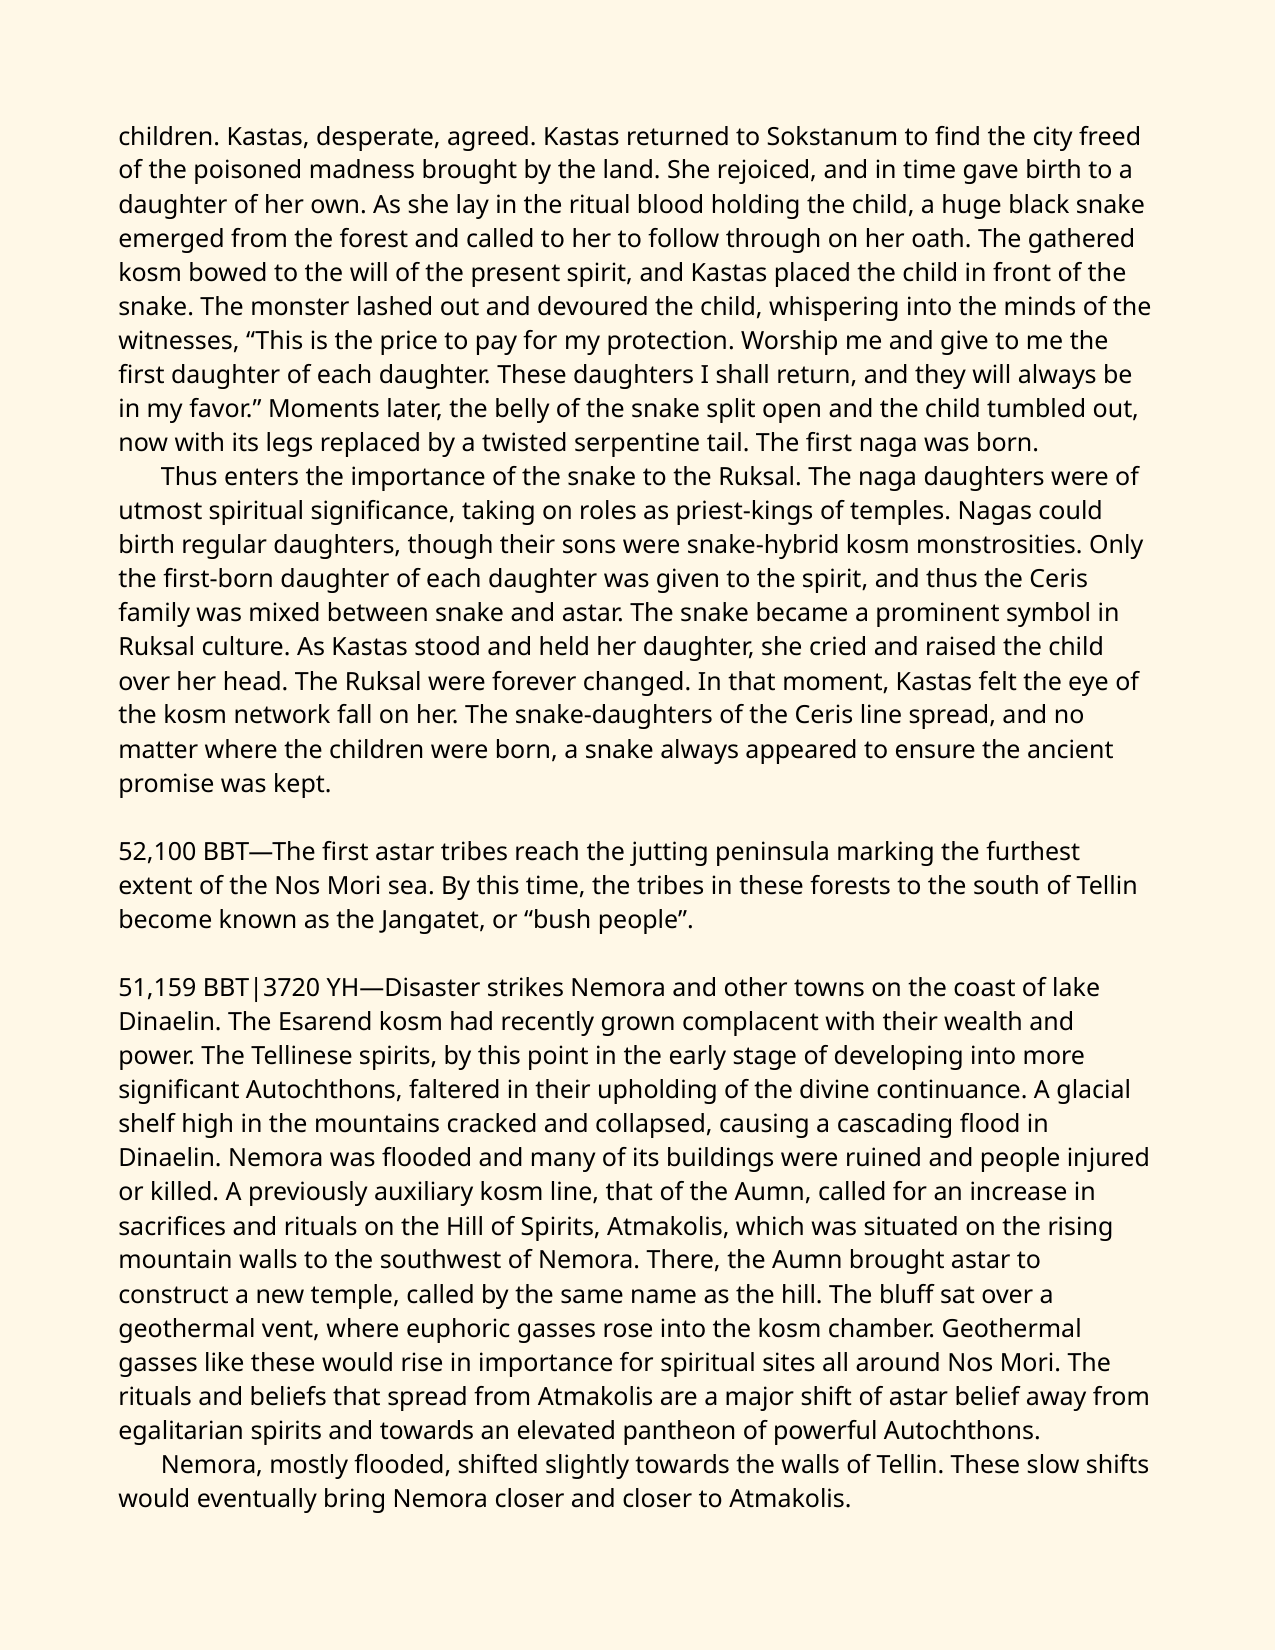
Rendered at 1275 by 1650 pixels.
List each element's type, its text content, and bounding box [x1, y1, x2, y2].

text Thus enters the importance of the snake to the Ruksal. The naga daughters were of utmost spiritual significance, taking on roles as priest-kings of temples. Nagas could birth regular daughters, though their sons were snake-hybrid kosm monstrosities. Only the first-born daughter of each daughter was given to the spirit, and thus the Ceris family was mixed between snake and astar. The snake became a prominent symbol in Ruksal culture. As Kastas stood and held her daughter, she cried and raised the child over her head. The Ruksal were forever changed. In that moment, Kastas felt the eye of the kosm network fall on her. The snake-daughters of the Ceris line spread, and no matter where the children were born, a snake always appeared to ensure the ancient promise was kept. [118, 459, 1157, 799]
text 51,159 BBT|3720 YH—Disaster strikes Nemora and other towns on the coast of lake Dinaelin. The Esarend kosm had recently grown complacent with their wealth and power. The Tellinese spirits, by this point in the early stage of developing into more significant Autochthons, faltered in their upholding of the divine continuance. A glacial shelf high in the mountains cracked and collapsed, causing a cascading flood in Dinaelin. Nemora was flooded and many of its buildings were ruined and people injured or killed. A previously auxiliary kosm line, that of the Aumn, called for an increase in sacrifices and rituals on the Hill of Spirits, Atmakolis, which was situated on the rising mountain walls to the southwest of Nemora. There, the Aumn brought astar to construct a new temple, called by the same name as the hill. The bluff sat over a geothermal vent, where euphoric gasses rose into the kosm chamber. Geothermal gasses like these would rise in importance for spiritual sites all around Nos Mori. The rituals and beliefs that spread from Atmakolis are a major shift of astar belief away from egalitarian spirits and towards an elevated pantheon of powerful Autochthons. [118, 970, 1157, 1447]
text 52,100 BBT—The first astar tribes reach the jutting peninsula marking the furthest extent of the Nos Mori sea. By this time, the tribes in these forests to the south of Tellin become known as the Jangatet, or “bush people”. [118, 833, 1157, 936]
text Nemora, mostly flooded, shifted slightly towards the walls of Tellin. These slow shifts would eventually bring Nemora closer and closer to Atmakolis. [118, 1447, 1157, 1515]
text children. Kastas, desperate, agreed. Kastas returned to Sokstanum to find the city freed of the poisoned madness brought by the land. She rejoiced, and in time gave birth to a daughter of her own. As she lay in the ritual blood holding the child, a huge black snake emerged from the forest and called to her to follow through on her oath. The gathered kosm bowed to the will of the present spirit, and Kastas placed the child in front of the snake. The monster lashed out and devoured the child, whispering into the minds of the witnesses, “This is the price to pay for my protection. Worship me and give to me the first daughter of each daughter. These daughters I shall return, and they will always be in my favor.” Moments later, the belly of the snake split open and the child tumbled out, now with its legs replaced by a twisted serpentine tail. The first naga was born. [118, 118, 1157, 459]
